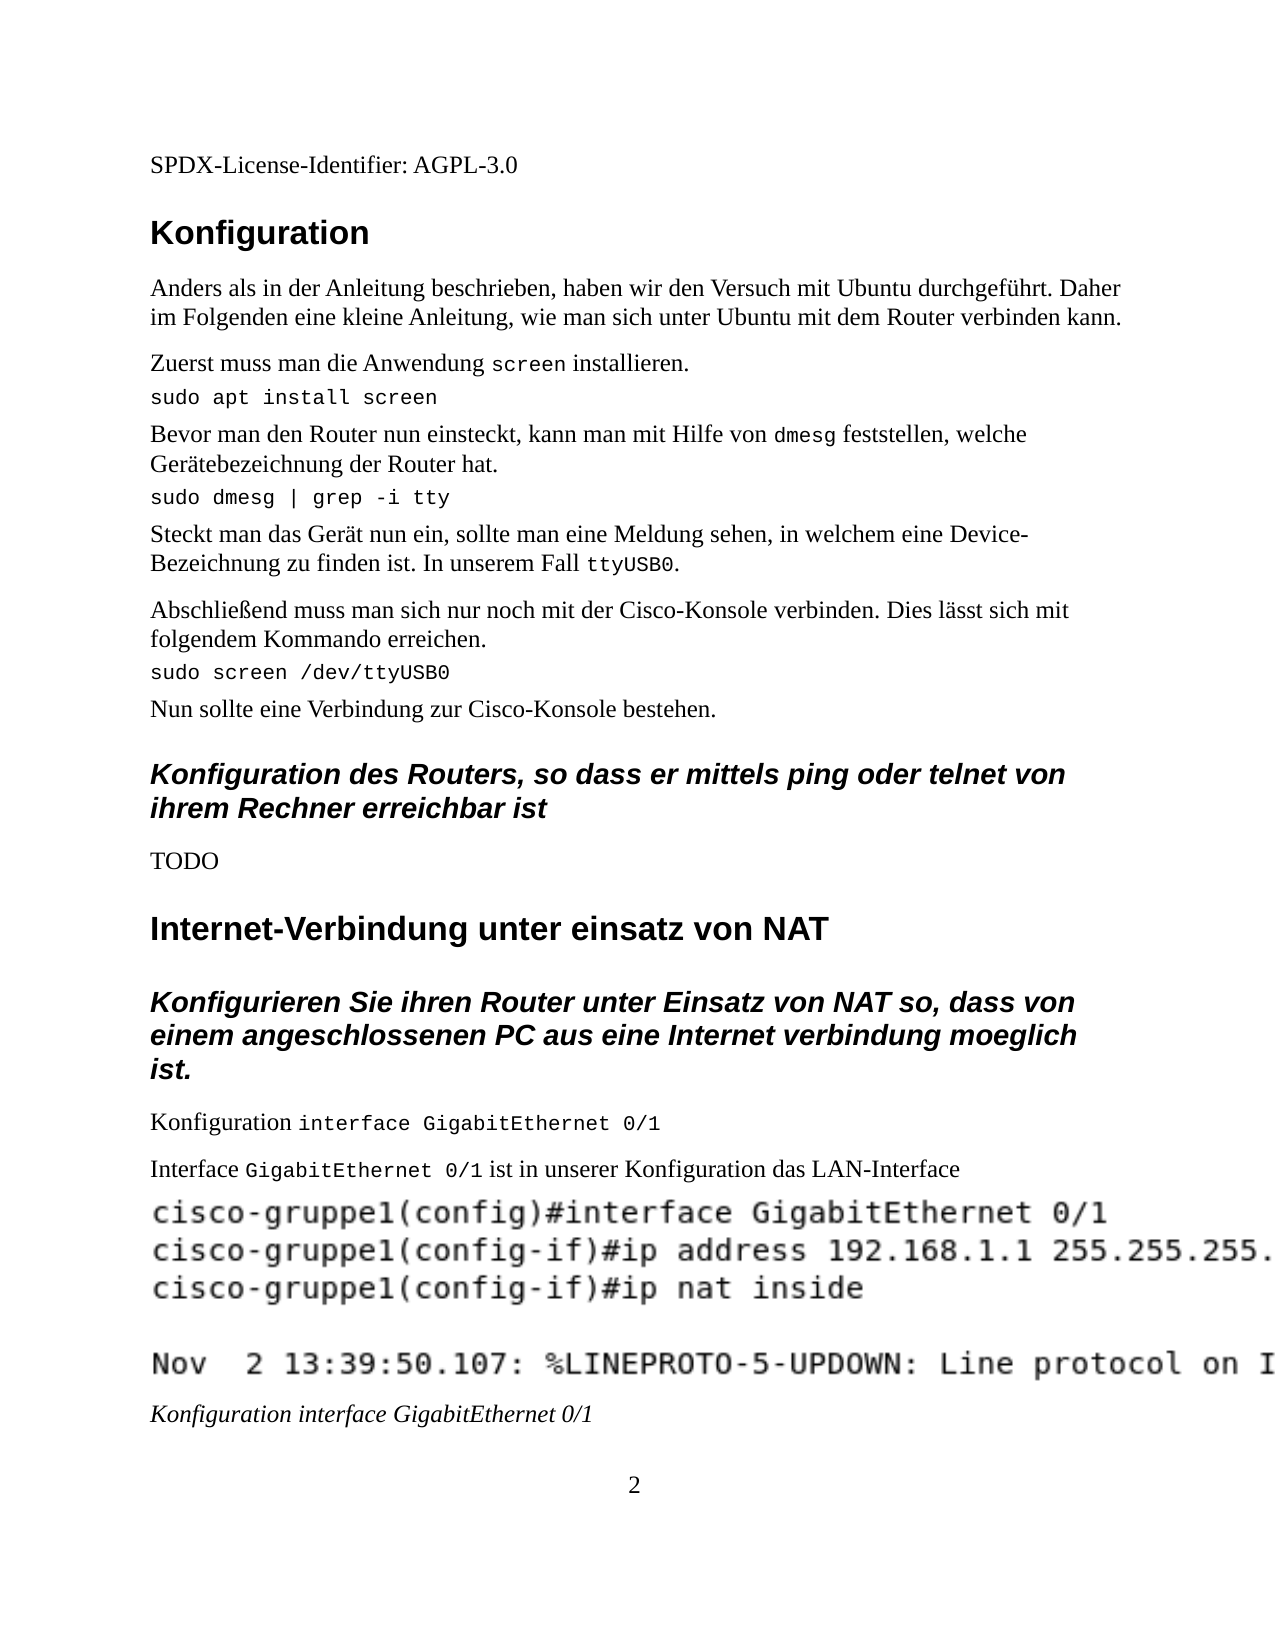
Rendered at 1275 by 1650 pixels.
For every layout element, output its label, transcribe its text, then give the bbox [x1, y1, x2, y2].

text Konfiguration interface GigabitEthernet 0/1 [150, 1107, 1125, 1136]
text Steckt man das Gerät nun ein, sollte man eine Meldung sehen, in welchem eine Device-Bezeichnung zu finden ist. In unserem Fall ttyUSB0. [150, 519, 1125, 578]
text Nun sollte eine Verbindung zur Cisco-Konsole bestehen. [150, 694, 1125, 723]
text TODO [150, 846, 1125, 874]
text Zuerst muss man die Anwendung screen installieren. [150, 348, 1125, 378]
text Konfiguration interface GigabitEthernet 0/1 [150, 1399, 1125, 1428]
text sudo apt install screen [150, 387, 1125, 410]
text SPDX-License-Identifier: AGPL-3.0 [150, 150, 1125, 179]
text Interface GigabitEthernet 0/1 ist in unserer Konfiguration das LAN-Interface [150, 1154, 1125, 1184]
subtitle Internet-Verbindung unter einsatz von NAT [150, 908, 1125, 947]
subtitle Konfiguration des Routers, so dass er mittels ping oder telnet von ihrem Rechner erreichbar ist [150, 757, 1125, 824]
subtitle Konfigurieren Sie ihren Router unter Einsatz von NAT so, dass von einem angeschlossenen PC aus eine Internet verbindung moeglich ist. [150, 985, 1125, 1085]
text Anders als in der Anleitung beschrieben, haben wir den Versuch mit Ubuntu durchgeführt. Daher im Folgenden eine kleine Anleitung, wie man sich unter Ubuntu mit dem Router verbinden kann. [150, 273, 1125, 330]
subtitle Konfiguration [150, 213, 1125, 251]
text Bevor man den Router nun einsteckt, kann man mit Hilfe von dmesg feststellen, welche Gerätebezeichnung der Router hat. [150, 419, 1125, 478]
text sudo dmesg | grep -i tty [150, 487, 1125, 510]
text Abschließend muss man sich nur noch mit der Cisco-Konsole verbinden. Dies lässt sich mit folgendem Kommando erreichen. [150, 596, 1125, 653]
text sudo screen /dev/ttyUSB0 [150, 662, 1125, 686]
picture [150, 1192, 1275, 1387]
